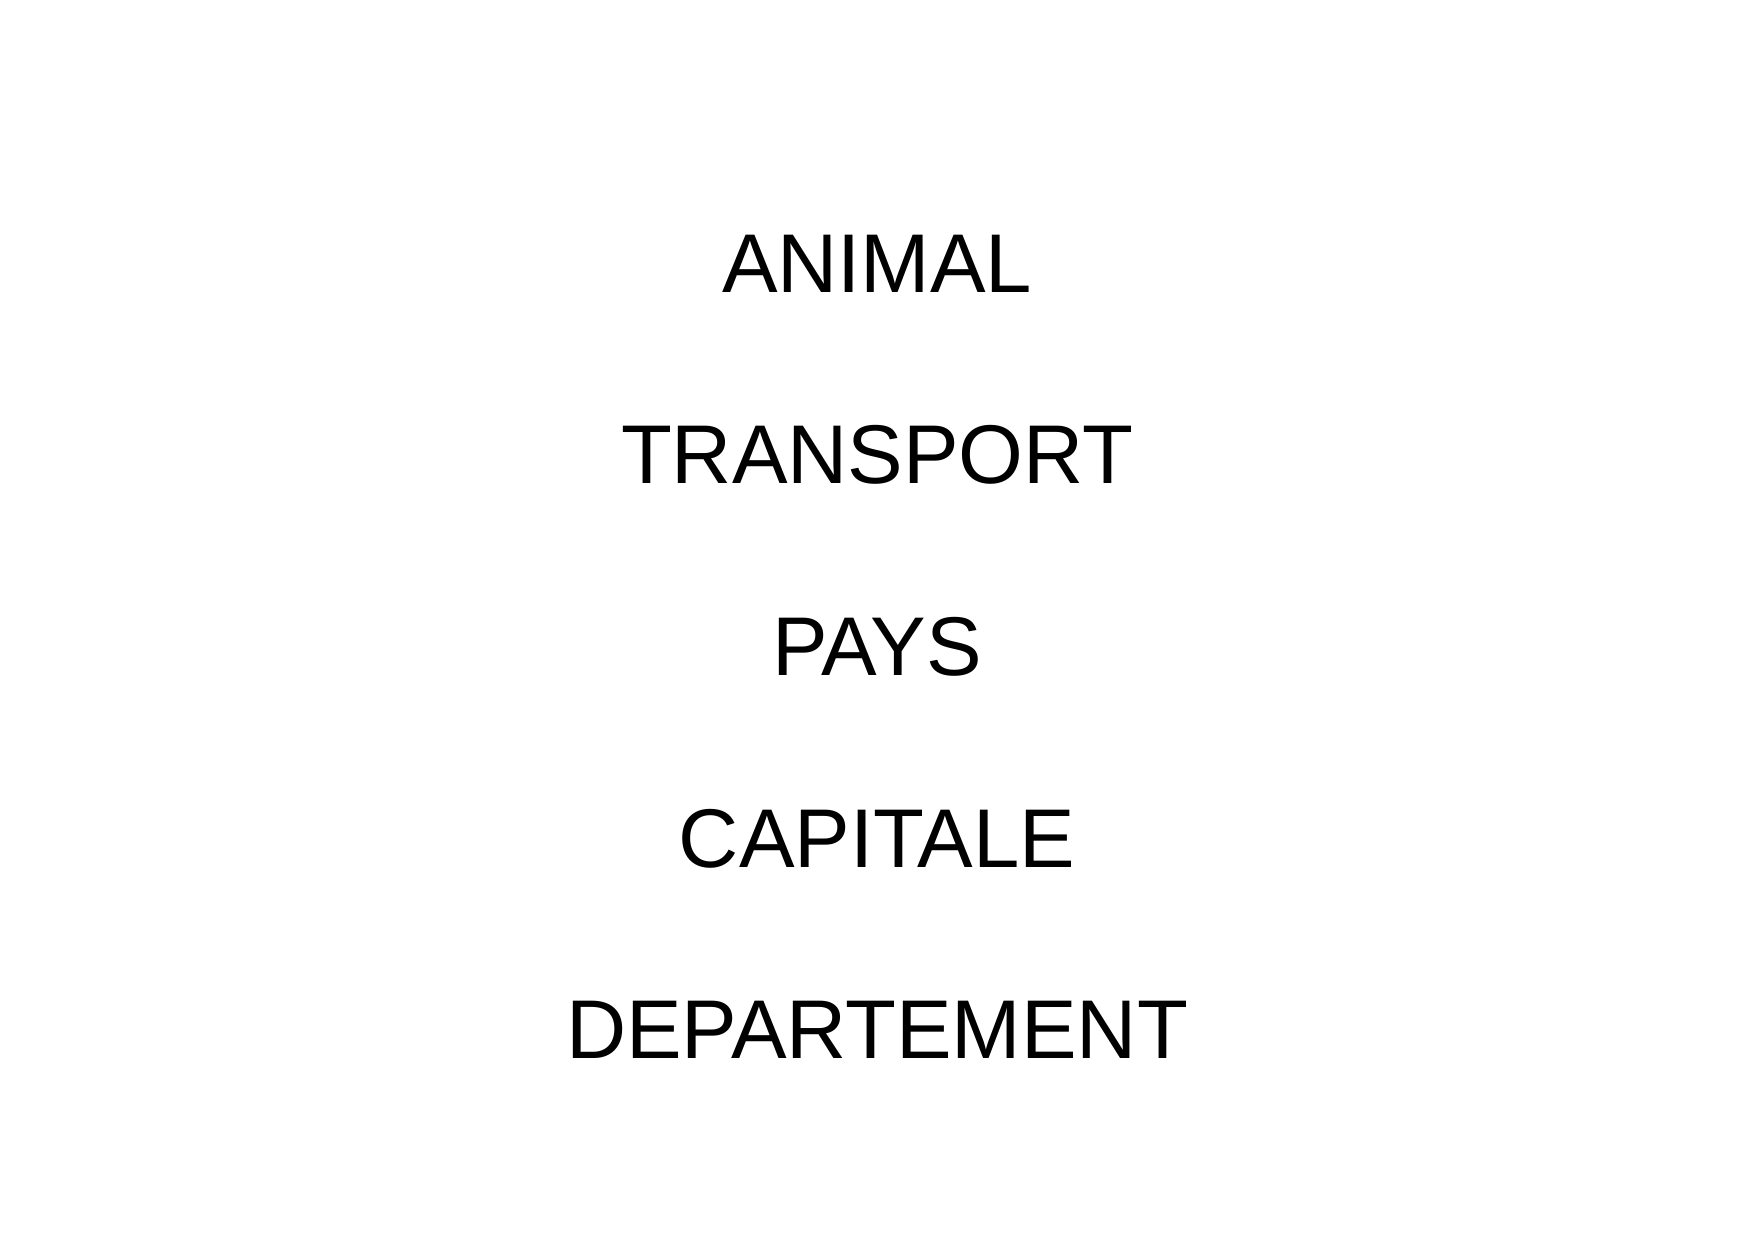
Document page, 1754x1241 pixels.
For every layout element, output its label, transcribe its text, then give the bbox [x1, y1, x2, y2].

text PAYS [118, 597, 1636, 693]
text ANIMAL [118, 214, 1636, 310]
text TRANSPORT [118, 406, 1636, 501]
text DEPARTEMENT [118, 981, 1636, 1076]
text CAPITALE [118, 789, 1636, 885]
